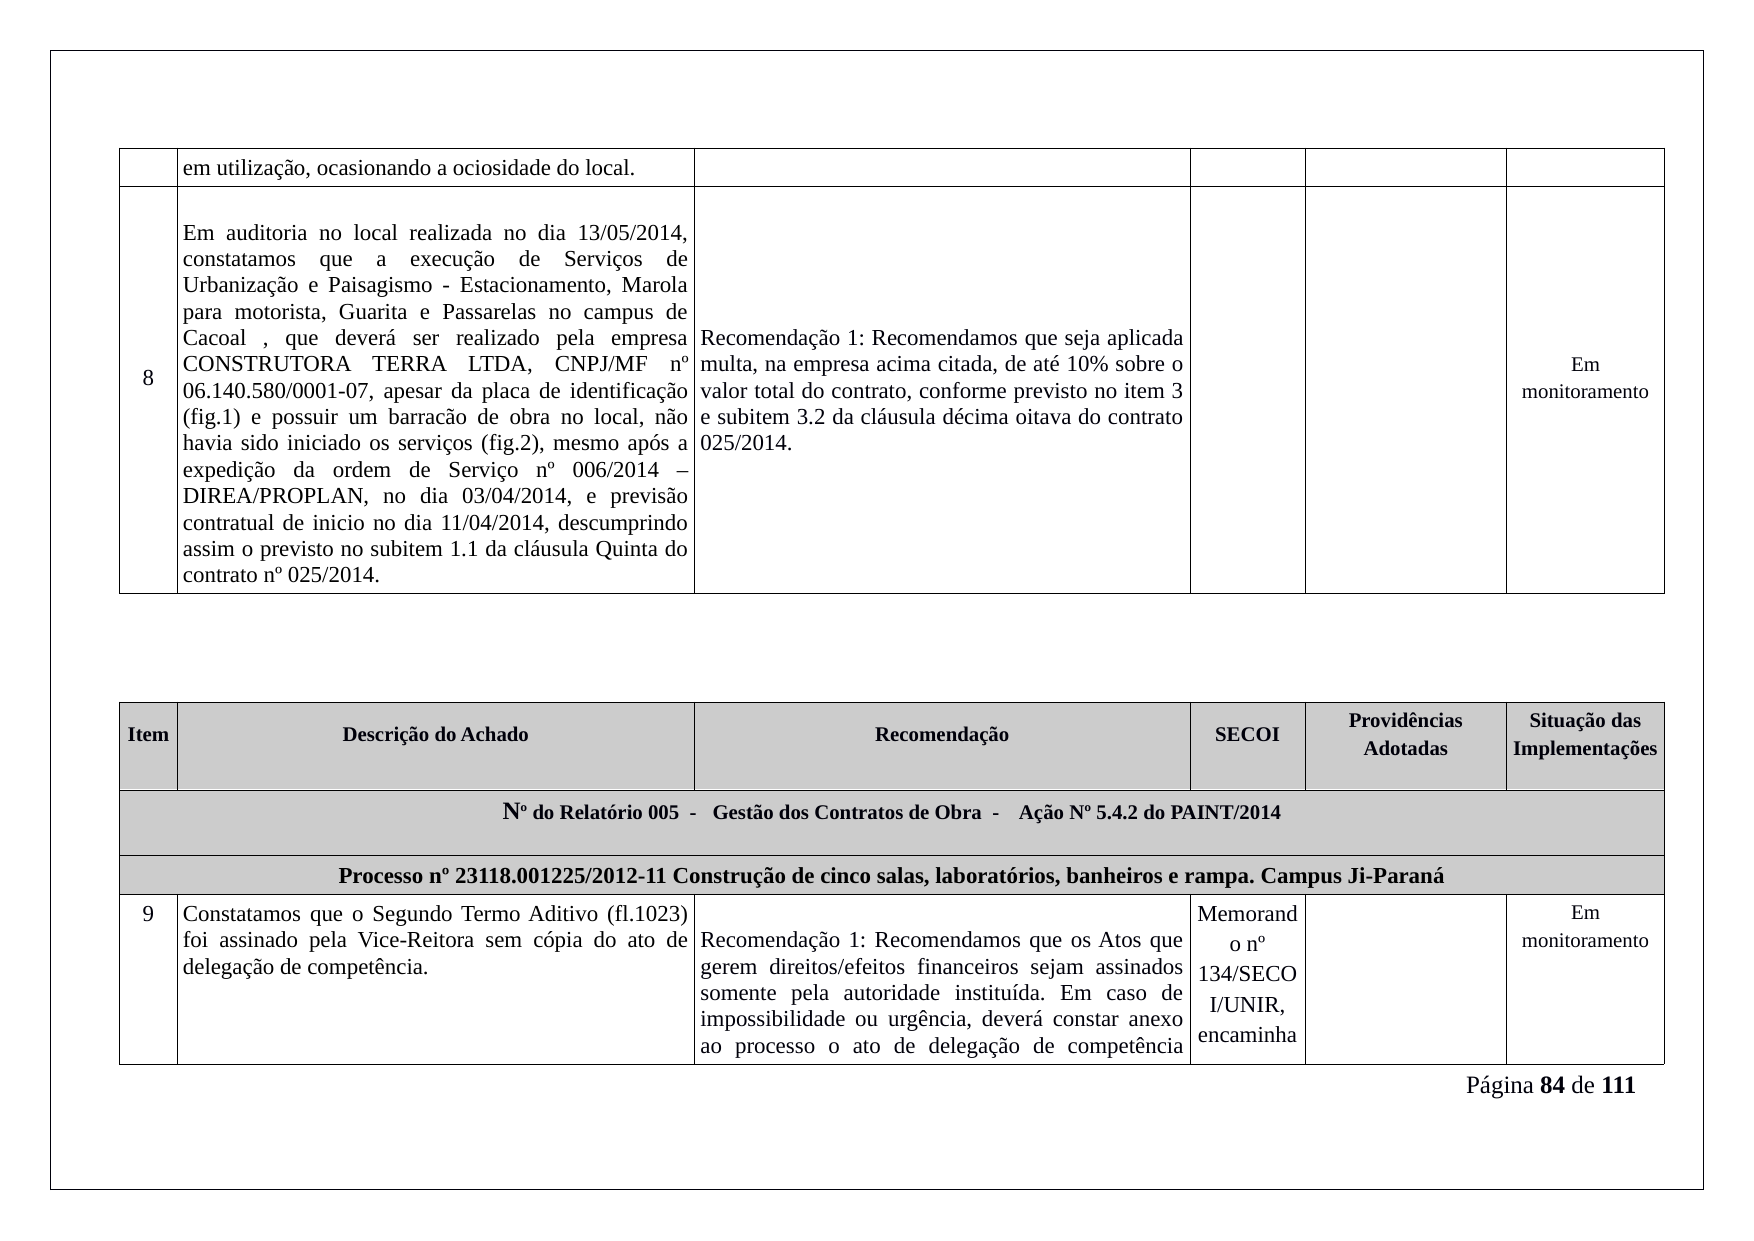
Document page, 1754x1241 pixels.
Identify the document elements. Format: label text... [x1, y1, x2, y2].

table_cell [1306, 149, 1506, 186]
table_header SECOI [1191, 703, 1305, 789]
table_cell Recomendação 1: Recomendamos que os Atos que gerem direitos/efeitos financeiros sejam assinados somente pela autoridade instituída. Em caso de impossibilidade ou urgência, deverá constar anexo ao processo o ato de delegação de competência [695, 895, 1190, 1064]
table_cell [695, 149, 1190, 186]
table_cell [1191, 187, 1305, 593]
table_header Situação das Implementações [1507, 703, 1664, 789]
table_cell [1507, 149, 1664, 186]
table_cell Processo nº 23118.001225/2012-11 Construção de cinco salas, laboratórios, banheiros e rampa. Campus Ji-Paraná [120, 856, 1664, 894]
table_cell Em monitoramento [1507, 187, 1664, 593]
table_cell [1306, 895, 1506, 1064]
table_cell [1191, 149, 1305, 186]
table_cell 8 [120, 187, 177, 593]
table_cell Recomendação 1: Recomendamos que seja aplicada multa, na empresa acima citada, de até 10% sobre o valor total do contrato, conforme previsto no item 3 e subitem 3.2 da cláusula décima oitava do contrato 025/2014. [695, 187, 1190, 593]
table_cell Nº do Relatório 005 - Gestão dos Contratos de Obra - Ação Nº 5.4.2 do PAINT/2014 [120, 791, 1664, 855]
table_header Item [120, 703, 177, 789]
table_cell em utilização, ocasionando a ociosidade do local. [178, 149, 694, 186]
table_cell Constatamos que o Segundo Termo Aditivo (fl.1023) foi assinado pela Vice-Reitora sem cópia do ato de delegação de competência. [178, 895, 694, 1064]
table_cell Em auditoria no local realizada no dia 13/05/2014, constatamos que a execução de Serviços de Urbanização e Paisagismo - Estacionamento, Marola para motorista, Guarita e Passarelas no campus de Cacoal , que deverá ser realizado pela empresa CONSTRUTORA TERRA LTDA, CNPJ/MF nº 06.140.580/0001-07, apesar da placa de identificação (fig.1) e possuir um barracão de obra no local, não havia sido iniciado os serviços (fig.2), mesmo após a expedição da ordem de Serviço nº 006/2014 – DIREA/PROPLAN, no dia 03/04/2014, e previsão contratual de inicio no dia 11/04/2014, descumprindo assim o previsto no subitem 1.1 da cláusula Quinta do contrato nº 025/2014. [178, 187, 694, 593]
table_cell Em monitoramento [1507, 895, 1664, 1064]
table_cell [1306, 187, 1506, 593]
table_header Descrição do Achado [178, 703, 694, 789]
table_cell 9 [120, 895, 177, 1064]
table_cell [120, 149, 177, 186]
table_header Providências Adotadas [1306, 703, 1506, 789]
table_header Recomendação [695, 703, 1190, 789]
table_cell Memorando nº 134/SECOI/UNIR, encaminha [1191, 895, 1305, 1064]
